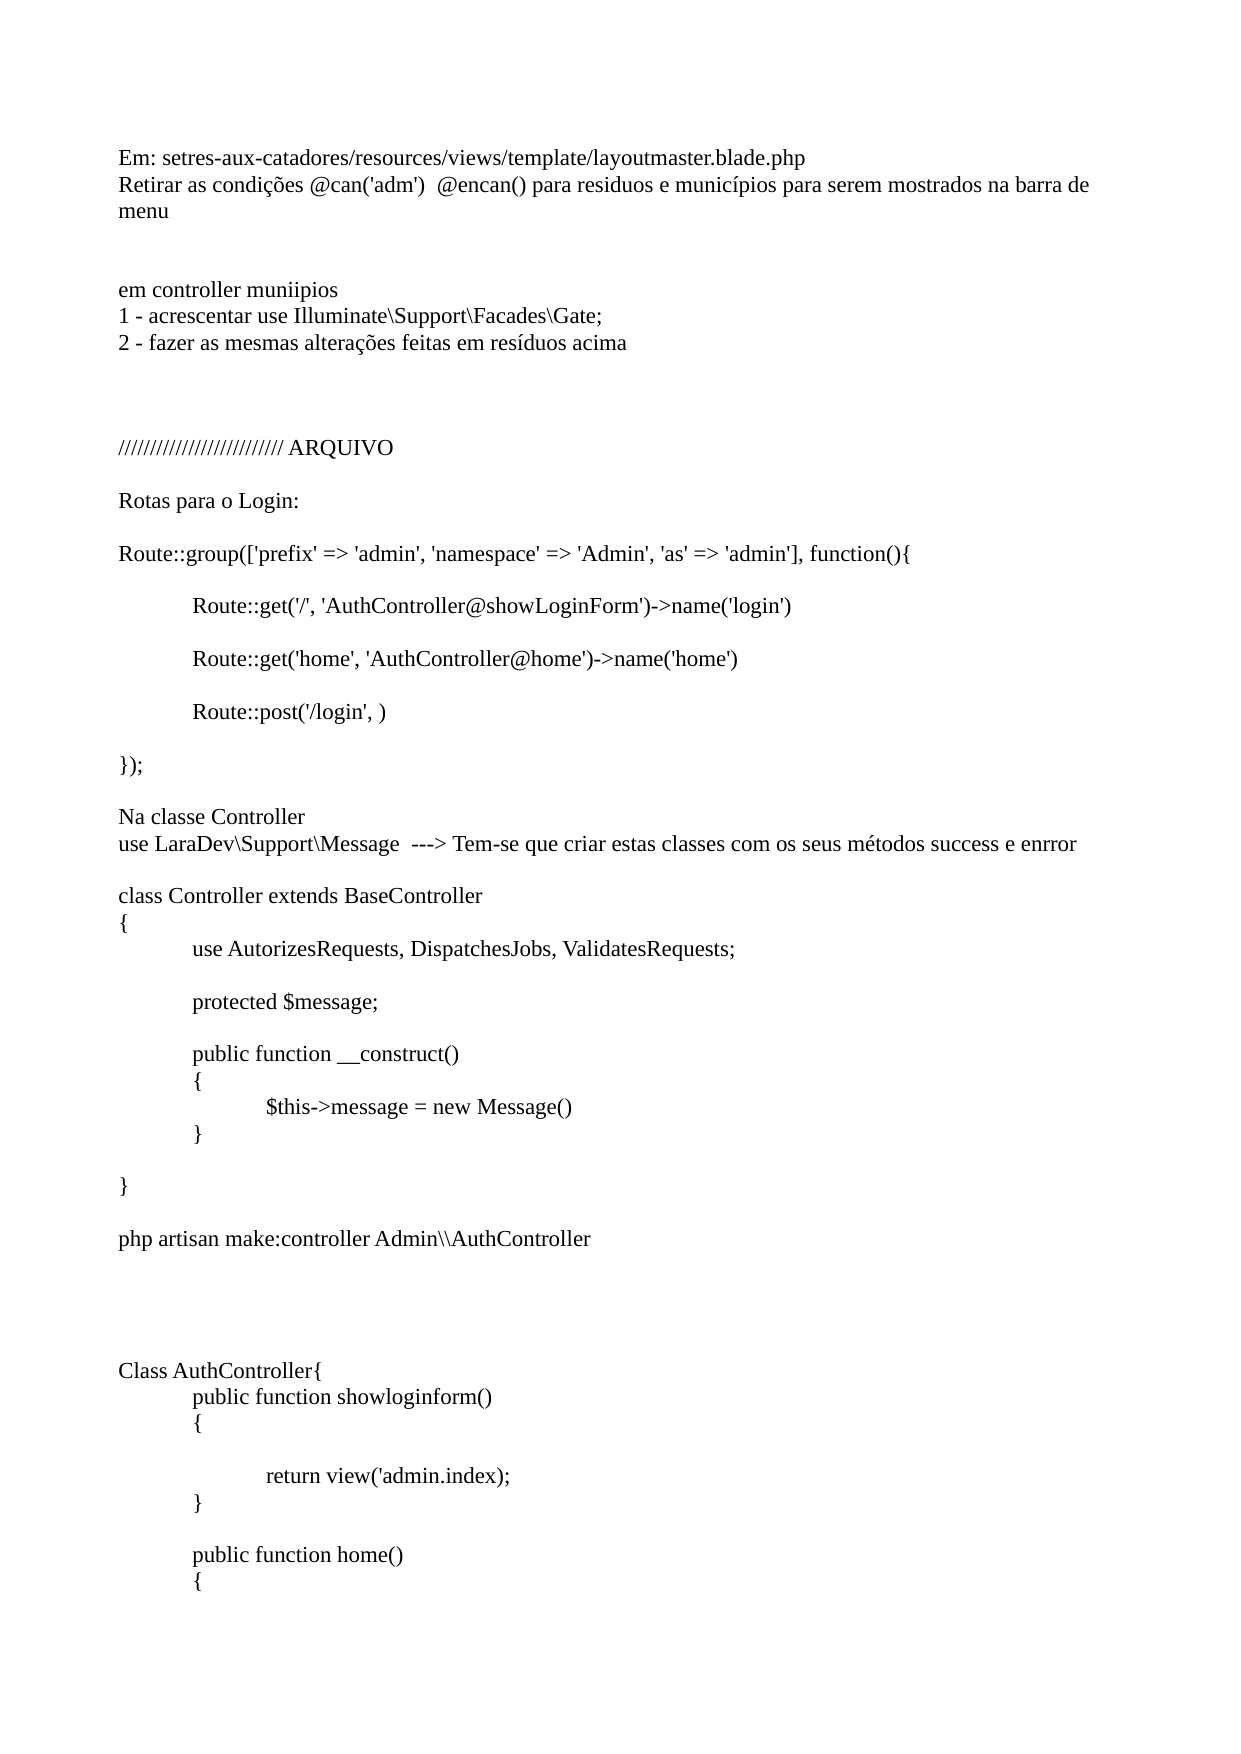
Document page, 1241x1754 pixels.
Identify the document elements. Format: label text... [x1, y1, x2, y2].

text $this->message = new Message() [118, 1093, 1122, 1119]
text public function __construct() [118, 1041, 1122, 1067]
text { [118, 1409, 1122, 1436]
text public function showloginform() [118, 1383, 1122, 1409]
text 2 - fazer as mesmas alterações feitas em resíduos acima [118, 329, 1122, 355]
text Route::group(['prefix' => 'admin', 'namespace' => 'Admin', 'as' => 'admin'], function(){ [118, 540, 1122, 566]
text 1 - acrescentar use Illuminate\Support\Facades\Gate; [118, 303, 1122, 329]
text Na classe Controller [118, 803, 1122, 830]
text Route::post('/login', ) [118, 698, 1122, 724]
text return view('admin.index); [118, 1462, 1122, 1488]
text { [118, 909, 1122, 935]
text }); [118, 751, 1122, 777]
text protected $message; [118, 988, 1122, 1014]
text php artisan make:controller Admin\\AuthController [118, 1225, 1122, 1251]
text use LaraDev\Support\Message ---> Tem-se que criar estas classes com os seus métodos success e enrror [118, 830, 1122, 856]
text } [118, 1172, 1122, 1199]
text Retirar as condições @can('adm') @encan() para residuos e municípios para serem mostrados na barra de menu [118, 171, 1122, 223]
text } [118, 1119, 1122, 1146]
text Route::get('/', 'AuthController@showLoginForm')->name('login') [118, 592, 1122, 619]
text Class AuthController{ [118, 1357, 1122, 1383]
text } [118, 1488, 1122, 1515]
text { [118, 1067, 1122, 1093]
text Em: setres-aux-catadores/resources/views/template/layoutmaster.blade.php [118, 144, 1122, 171]
text { [118, 1568, 1122, 1594]
text ////////////////////////// ARQUIVO [118, 434, 1122, 461]
text Rotas para o Login: [118, 487, 1122, 513]
text public function home() [118, 1541, 1122, 1568]
text use AutorizesRequests, DispatchesJobs, ValidatesRequests; [118, 935, 1122, 961]
text em controller muniipios [118, 276, 1122, 303]
text Route::get('home', 'AuthController@home')->name('home') [118, 645, 1122, 672]
text class Controller extends BaseController [118, 882, 1122, 909]
